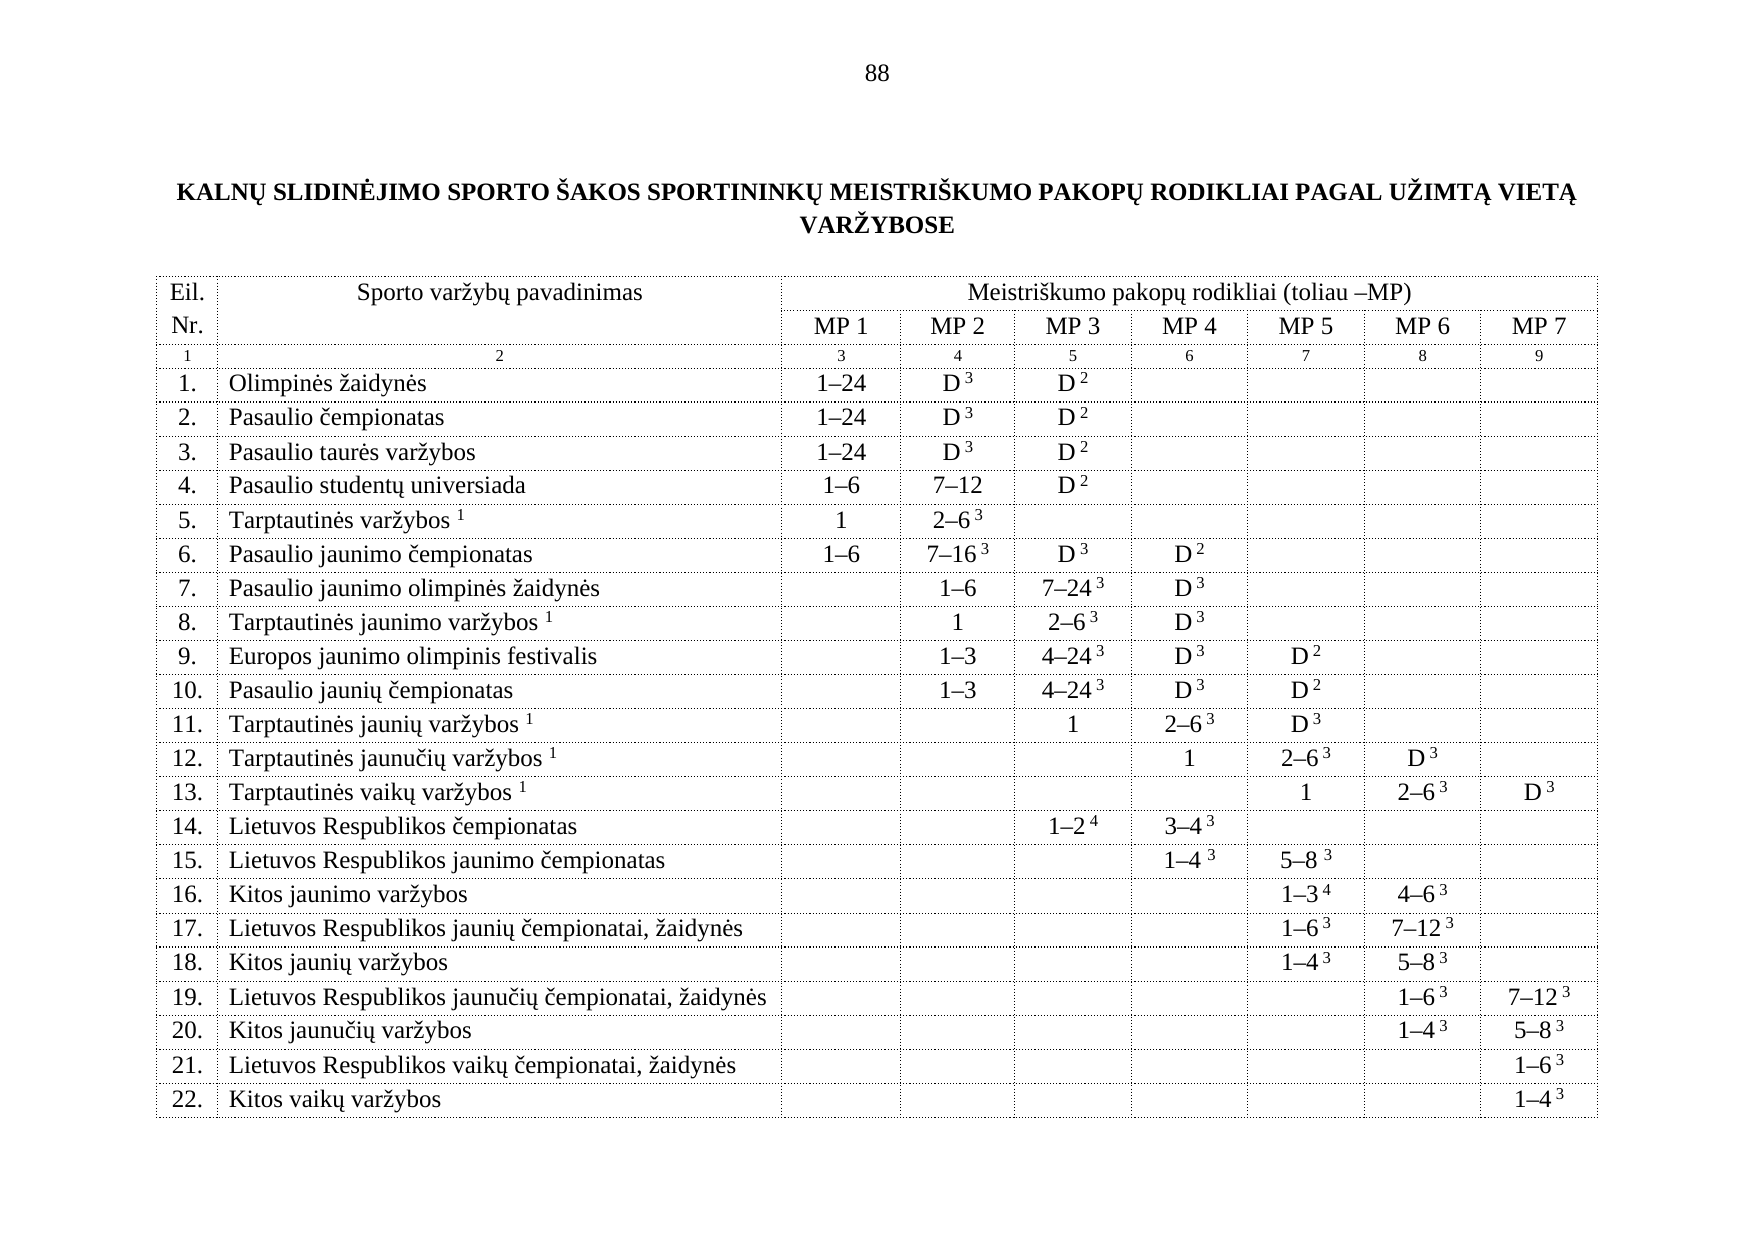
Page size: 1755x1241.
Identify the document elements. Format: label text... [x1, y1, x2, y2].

table_cell Lietuvos Respublikos jaunučių čempionatai, žaidynės [218, 981, 781, 1014]
table_cell [781, 742, 901, 776]
table_cell 4. [157, 470, 218, 504]
table_cell [1131, 1049, 1247, 1083]
table_cell [1131, 776, 1247, 810]
table_cell [1481, 708, 1597, 742]
table_cell [1015, 742, 1131, 776]
table_cell [1481, 844, 1597, 878]
table_cell [1481, 640, 1597, 674]
table_cell [1481, 538, 1597, 572]
table_cell D 3 [1131, 606, 1247, 640]
table_cell 2. [157, 401, 218, 436]
table_cell [781, 640, 901, 674]
table_cell [1364, 844, 1481, 878]
table_cell 1–2 4 [1015, 810, 1131, 844]
table_cell 1–4 3 [1131, 844, 1247, 878]
table_cell [901, 1049, 1014, 1083]
table_cell [901, 878, 1014, 912]
table_cell [1481, 810, 1597, 844]
table_cell [1364, 1083, 1481, 1117]
table_cell Kitos jaunių varžybos [218, 946, 781, 981]
table_cell [1131, 368, 1247, 401]
table_cell 5–8 3 [1364, 946, 1481, 981]
table_cell 7–12 3 [1364, 913, 1481, 946]
table_cell [1131, 504, 1247, 538]
table_cell 1–6 3 [1364, 981, 1481, 1014]
table_cell D 3 [1131, 640, 1247, 674]
table_cell [901, 844, 1014, 878]
table_cell [781, 913, 901, 946]
table_cell MP 2 [901, 310, 1014, 344]
table_cell Pasaulio jaunimo čempionatas [218, 538, 781, 572]
table_cell [1131, 913, 1247, 946]
table_cell D 2 [1015, 436, 1131, 469]
table_cell [901, 913, 1014, 946]
table_cell 4–6 3 [1364, 878, 1481, 912]
table_cell 9. [157, 640, 218, 674]
table_cell 1–6 [781, 470, 901, 504]
table_cell 4–24 3 [1015, 674, 1131, 708]
table_cell 1 [781, 504, 901, 538]
table_cell D 3 [1015, 538, 1131, 572]
table_cell 8. [157, 606, 218, 640]
table_cell Tarptautinės jaunimo varžybos 1 [218, 606, 781, 640]
table_cell [1364, 368, 1481, 401]
table_cell [1015, 946, 1131, 981]
table_cell 1. [157, 368, 218, 401]
table_cell [1364, 674, 1481, 708]
table_cell 5–8 3 [1481, 1015, 1597, 1049]
table_cell [1248, 1083, 1364, 1117]
table_cell [901, 742, 1014, 776]
table_cell 1 [157, 344, 218, 367]
table_cell 10. [157, 674, 218, 708]
table_cell [781, 981, 901, 1014]
table_cell [1364, 436, 1481, 469]
table_cell D 3 [1481, 776, 1597, 810]
table_cell 6 [1131, 344, 1247, 367]
table_cell D 3 [1248, 708, 1364, 742]
table_cell Kitos jaunučių varžybos [218, 1015, 781, 1049]
table_cell Lietuvos Respublikos čempionatas [218, 810, 781, 844]
table_cell [1248, 1049, 1364, 1083]
table_cell Pasaulio studentų universiada [218, 470, 781, 504]
table_cell 5 [1015, 344, 1131, 367]
table_cell MP 7 [1481, 310, 1597, 344]
table_cell 1–24 [781, 401, 901, 436]
table_cell 7–12 3 [1481, 981, 1597, 1014]
table_cell [1481, 606, 1597, 640]
table_cell 4–24 3 [1015, 640, 1131, 674]
table_cell Kitos jaunimo varžybos [218, 878, 781, 912]
table_cell D 2 [1015, 368, 1131, 401]
table_cell D 3 [901, 436, 1014, 469]
table_cell [1364, 401, 1481, 436]
table_cell [1248, 436, 1364, 469]
table_cell [781, 810, 901, 844]
table_cell 4 [901, 344, 1014, 367]
table_cell [1364, 1049, 1481, 1083]
table_cell [1248, 401, 1364, 436]
table_cell Lietuvos Respublikos jaunių čempionatai, žaidynės [218, 913, 781, 946]
table_cell 3 [781, 344, 901, 367]
table_cell 2 [218, 344, 781, 367]
table_cell MP 1 [781, 310, 901, 344]
table_cell 18. [157, 946, 218, 981]
table_cell 2–6 3 [901, 504, 1014, 538]
table_cell 7–24 3 [1015, 572, 1131, 606]
table_cell D 3 [1131, 674, 1247, 708]
table_cell [1248, 810, 1364, 844]
table_cell [1364, 572, 1481, 606]
table_cell [1131, 436, 1247, 469]
table_cell [1248, 606, 1364, 640]
table_cell 7–16 3 [901, 538, 1014, 572]
table_cell [1481, 878, 1597, 912]
table_cell 8 [1364, 344, 1481, 367]
table_cell Lietuvos Respublikos vaikų čempionatai, žaidynės [218, 1049, 781, 1083]
table_cell [781, 674, 901, 708]
table_cell Europos jaunimo olimpinis festivalis [218, 640, 781, 674]
text KALNŲ SLIDINĖJIMO SPORTO ŠAKOS SPORTININKŲ MEISTRIŠKUMO PAKOPŲ RODIKLIAI PAGAL UŽIMTĄ VIETĄ VARŽYBOSE [118, 177, 1636, 239]
table_cell [781, 708, 901, 742]
table_cell [1364, 810, 1481, 844]
table_cell [781, 1049, 901, 1083]
table_cell [901, 708, 1014, 742]
table_cell 17. [157, 913, 218, 946]
table_cell [781, 1083, 901, 1117]
table_cell 9 [1481, 344, 1597, 367]
table_cell Tarptautinės vaikų varžybos 1 [218, 776, 781, 810]
table_cell 1–24 [781, 368, 901, 401]
table_cell D 3 [1364, 742, 1481, 776]
table_cell 1–6 3 [1248, 913, 1364, 946]
table_cell [781, 844, 901, 878]
table_cell 1–6 3 [1481, 1049, 1597, 1083]
table_cell 1–4 3 [1481, 1083, 1597, 1117]
table_cell [781, 946, 901, 981]
table_cell D 2 [1248, 640, 1364, 674]
table_cell 1–3 4 [1248, 878, 1364, 912]
table_cell Pasaulio jaunių čempionatas [218, 674, 781, 708]
table_cell [1248, 504, 1364, 538]
table_cell [1481, 913, 1597, 946]
table_cell 1–6 [781, 538, 901, 572]
table_cell 5–8 3 [1248, 844, 1364, 878]
table_cell [1015, 504, 1131, 538]
table_cell [1015, 878, 1131, 912]
table_cell [1248, 368, 1364, 401]
table_cell 22. [157, 1083, 218, 1117]
table_header Eil. Nr. [157, 276, 218, 344]
table_cell 1–4 3 [1364, 1015, 1481, 1049]
table_cell [1481, 470, 1597, 504]
table_cell 1–6 [901, 572, 1014, 606]
table_cell [901, 776, 1014, 810]
table_header Meistriškumo pakopų rodikliai (toliau –MP) [781, 276, 1597, 310]
table_cell 12. [157, 742, 218, 776]
table_cell [1481, 572, 1597, 606]
table_cell 7. [157, 572, 218, 606]
table_cell 20. [157, 1015, 218, 1049]
table_cell [1131, 878, 1247, 912]
table_cell [1015, 1015, 1131, 1049]
table_cell [1015, 913, 1131, 946]
table_cell [1015, 1049, 1131, 1083]
table_cell [901, 981, 1014, 1014]
table_cell [1248, 470, 1364, 504]
table_cell 1–3 [901, 640, 1014, 674]
table_cell 3–4 3 [1131, 810, 1247, 844]
table_cell 13. [157, 776, 218, 810]
table_cell D 2 [1131, 538, 1247, 572]
table_cell 5. [157, 504, 218, 538]
table_cell [1131, 401, 1247, 436]
table_cell [1364, 640, 1481, 674]
table_cell 1–24 [781, 436, 901, 469]
table_cell 2–6 3 [1015, 606, 1131, 640]
table_cell [1248, 572, 1364, 606]
table_cell [1015, 776, 1131, 810]
table_cell MP 4 [1131, 310, 1247, 344]
table_header Sporto varžybų pavadinimas [218, 276, 781, 344]
table_cell Kitos vaikų varžybos [218, 1083, 781, 1117]
table_cell [1481, 401, 1597, 436]
table_cell 1 [1015, 708, 1131, 742]
table_cell Lietuvos Respublikos jaunimo čempionatas [218, 844, 781, 878]
table_cell [901, 946, 1014, 981]
table_cell Olimpinės žaidynės [218, 368, 781, 401]
table_cell [1364, 504, 1481, 538]
table_cell 2–6 3 [1248, 742, 1364, 776]
table_cell [1364, 606, 1481, 640]
table_cell 14. [157, 810, 218, 844]
table_cell [1248, 538, 1364, 572]
table_cell [1481, 368, 1597, 401]
table_cell 7 [1248, 344, 1364, 367]
table_cell [1131, 946, 1247, 981]
table_cell 7–12 [901, 470, 1014, 504]
table_cell MP 5 [1248, 310, 1364, 344]
table_cell D 2 [1015, 401, 1131, 436]
table_cell [901, 1083, 1014, 1117]
table_cell 1 [1131, 742, 1247, 776]
table_cell [1481, 674, 1597, 708]
table_cell [781, 1015, 901, 1049]
table_cell D 2 [1248, 674, 1364, 708]
table_cell 11. [157, 708, 218, 742]
table_cell Tarptautinės jaunių varžybos 1 [218, 708, 781, 742]
table_cell Pasaulio jaunimo olimpinės žaidynės [218, 572, 781, 606]
table_cell [1481, 504, 1597, 538]
table_cell [1015, 844, 1131, 878]
table_cell Tarptautinės varžybos 1 [218, 504, 781, 538]
table_cell [781, 878, 901, 912]
table_cell [1131, 1015, 1247, 1049]
table_cell D 3 [1131, 572, 1247, 606]
table_cell 2–6 3 [1131, 708, 1247, 742]
table_cell [781, 572, 901, 606]
table_cell [1364, 538, 1481, 572]
table_cell [1481, 436, 1597, 469]
table_cell 15. [157, 844, 218, 878]
table_cell Pasaulio čempionatas [218, 401, 781, 436]
table_cell D 3 [901, 368, 1014, 401]
table_cell 1–4 3 [1248, 946, 1364, 981]
table_cell D 2 [1015, 470, 1131, 504]
table_cell [1131, 1083, 1247, 1117]
table_cell MP 3 [1015, 310, 1131, 344]
table_cell [781, 776, 901, 810]
table_cell [1131, 981, 1247, 1014]
table_cell [1481, 742, 1597, 776]
table_cell 19. [157, 981, 218, 1014]
table_cell [1015, 981, 1131, 1014]
table_cell [1364, 470, 1481, 504]
table_cell [901, 1015, 1014, 1049]
table_cell [781, 606, 901, 640]
table_cell 2–6 3 [1364, 776, 1481, 810]
table_cell 21. [157, 1049, 218, 1083]
table_cell [1248, 1015, 1364, 1049]
table_cell Pasaulio taurės varžybos [218, 436, 781, 469]
table_cell 16. [157, 878, 218, 912]
table_cell MP 6 [1364, 310, 1481, 344]
table_cell 1 [1248, 776, 1364, 810]
table_cell [1015, 1083, 1131, 1117]
table_cell 1 [901, 606, 1014, 640]
table_cell 6. [157, 538, 218, 572]
table_cell [901, 810, 1014, 844]
table_cell [1131, 470, 1247, 504]
table_cell [1364, 708, 1481, 742]
table_cell D 3 [901, 401, 1014, 436]
table_cell Tarptautinės jaunučių varžybos 1 [218, 742, 781, 776]
table_cell [1481, 946, 1597, 981]
table_cell [1248, 981, 1364, 1014]
table_cell 3. [157, 436, 218, 469]
table_cell 1–3 [901, 674, 1014, 708]
